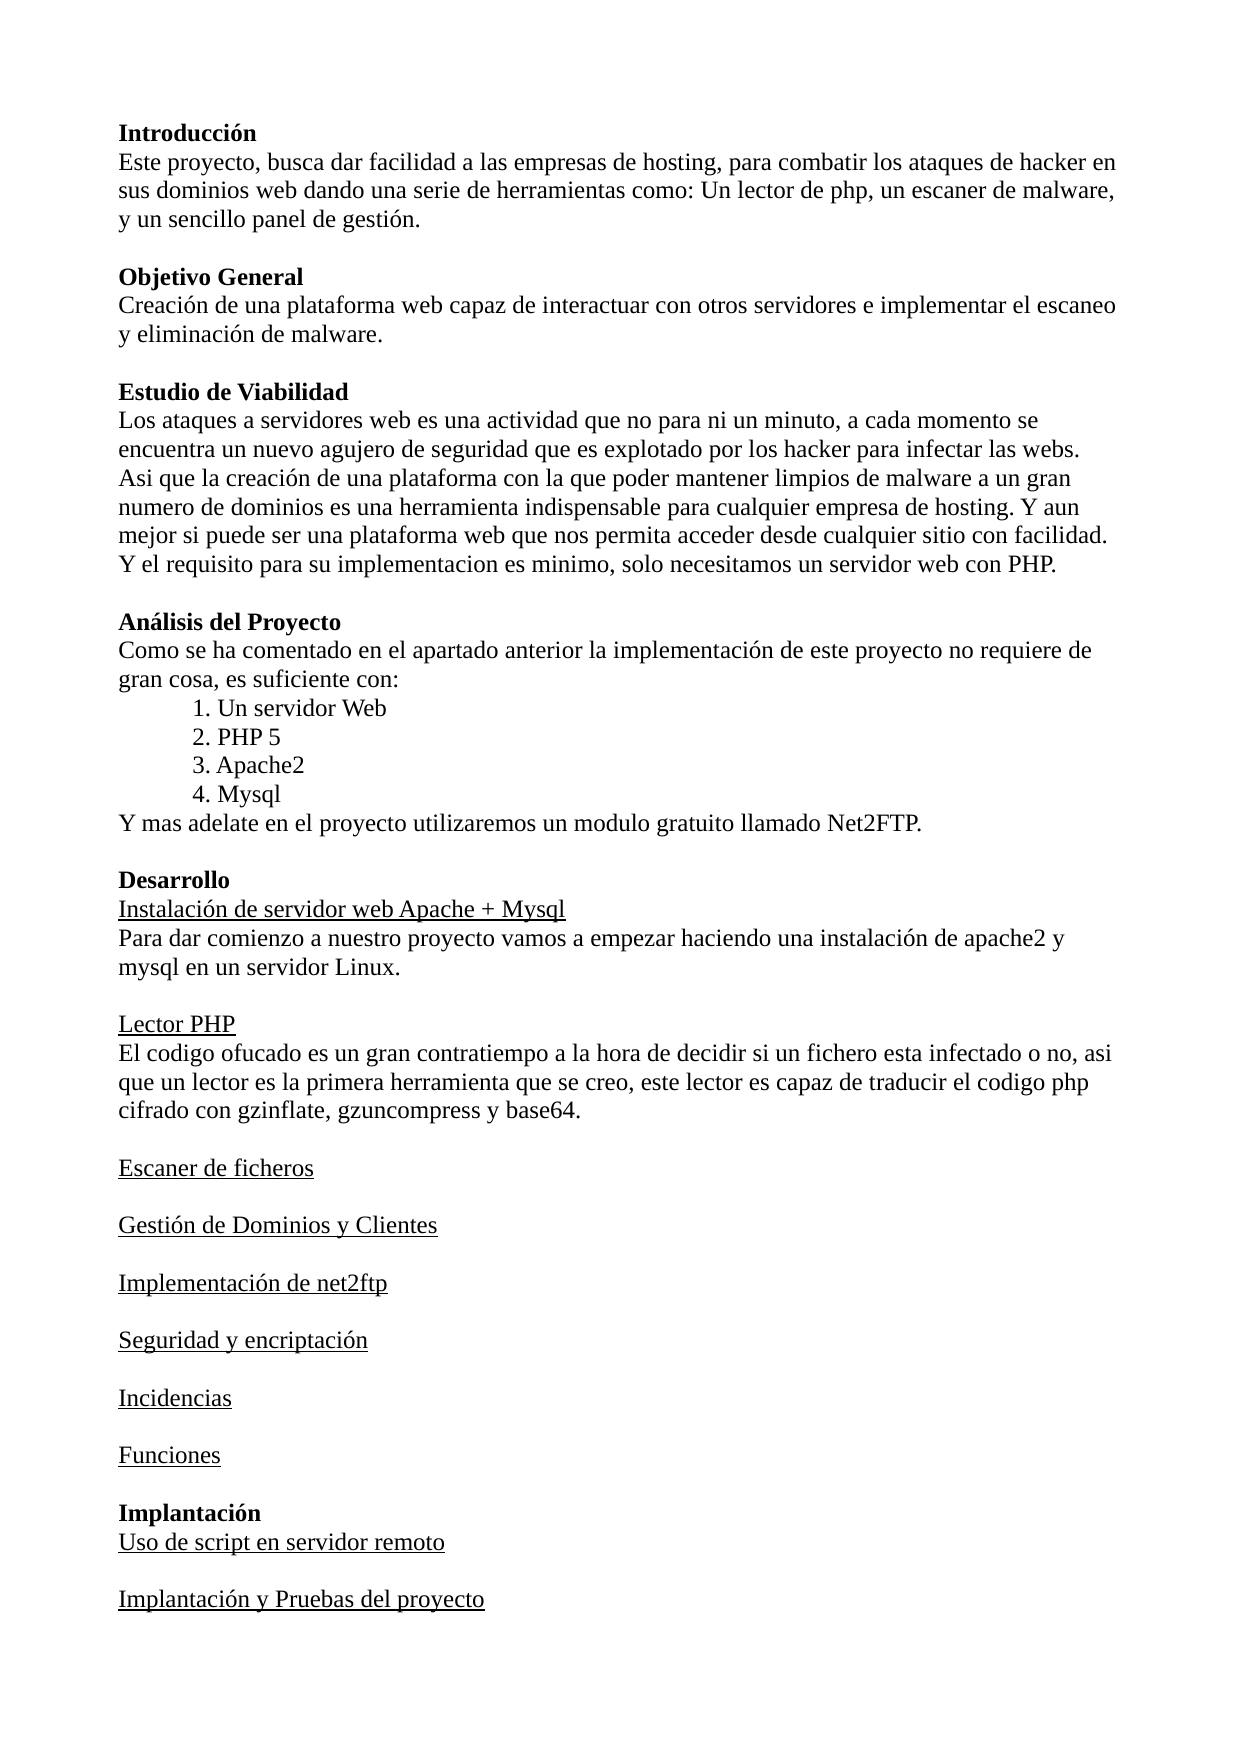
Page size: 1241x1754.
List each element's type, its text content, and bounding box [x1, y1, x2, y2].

text Implementación de net2ftp [118, 1268, 1122, 1297]
text Desarrollo [118, 866, 1122, 894]
text Escaner de ficheros [118, 1153, 1122, 1182]
text Funciones [118, 1441, 1122, 1469]
text El codigo ofucado es un gran contratiempo a la hora de decidir si un fichero esta infectado o no, asi que un lector es la primera herramienta que se creo, este lector es capaz de traducir el codigo php cifrado con gzinflate, gzuncompress y base64. [118, 1038, 1122, 1124]
text Asi que la creación de una plataforma con la que poder mantener limpios de malware a un gran numero de dominios es una herramienta indispensable para cualquier empresa de hosting. Y aun mejor si puede ser una plataforma web que nos permita acceder desde cualquier sitio con facilidad. [118, 463, 1122, 549]
text Y mas adelate en el proyecto utilizaremos un modulo gratuito llamado Net2FTP. [118, 808, 1122, 837]
text Lector PHP [118, 1009, 1122, 1038]
text Instalación de servidor web Apache + Mysql [118, 894, 1122, 923]
text Introducción [118, 118, 1122, 147]
text 1. Un servidor Web [118, 693, 1122, 722]
text 2. PHP 5 [118, 722, 1122, 751]
text Incidencias [118, 1383, 1122, 1412]
text Para dar comienzo a nuestro proyecto vamos a empezar haciendo una instalación de apache2 y mysql en un servidor Linux. [118, 923, 1122, 981]
text Estudio de Viabilidad [118, 377, 1122, 406]
text Este proyecto, busca dar facilidad a las empresas de hosting, para combatir los ataques de hacker en sus dominios web dando una serie de herramientas como: Un lector de php, un escaner de malware, y un sencillo panel de gestión. [118, 147, 1122, 233]
text Seguridad y encriptación [118, 1326, 1122, 1354]
text Uso de script en servidor remoto [118, 1527, 1122, 1556]
text Y el requisito para su implementacion es minimo, solo necesitamos un servidor web con PHP. [118, 549, 1122, 578]
text 4. Mysql [118, 779, 1122, 808]
text Creación de una plataforma web capaz de interactuar con otros servidores e implementar el escaneo y eliminación de malware. [118, 291, 1122, 348]
text Gestión de Dominios y Clientes [118, 1211, 1122, 1239]
text Como se ha comentado en el apartado anterior la implementación de este proyecto no requiere de gran cosa, es suficiente con: [118, 636, 1122, 693]
text Implantación [118, 1498, 1122, 1527]
text Análisis del Proyecto [118, 607, 1122, 636]
text 3. Apache2 [118, 751, 1122, 779]
text Objetivo General [118, 262, 1122, 291]
text Los ataques a servidores web es una actividad que no para ni un minuto, a cada momento se encuentra un nuevo agujero de seguridad que es explotado por los hacker para infectar las webs. [118, 406, 1122, 463]
text Implantación y Pruebas del proyecto [118, 1584, 1122, 1613]
